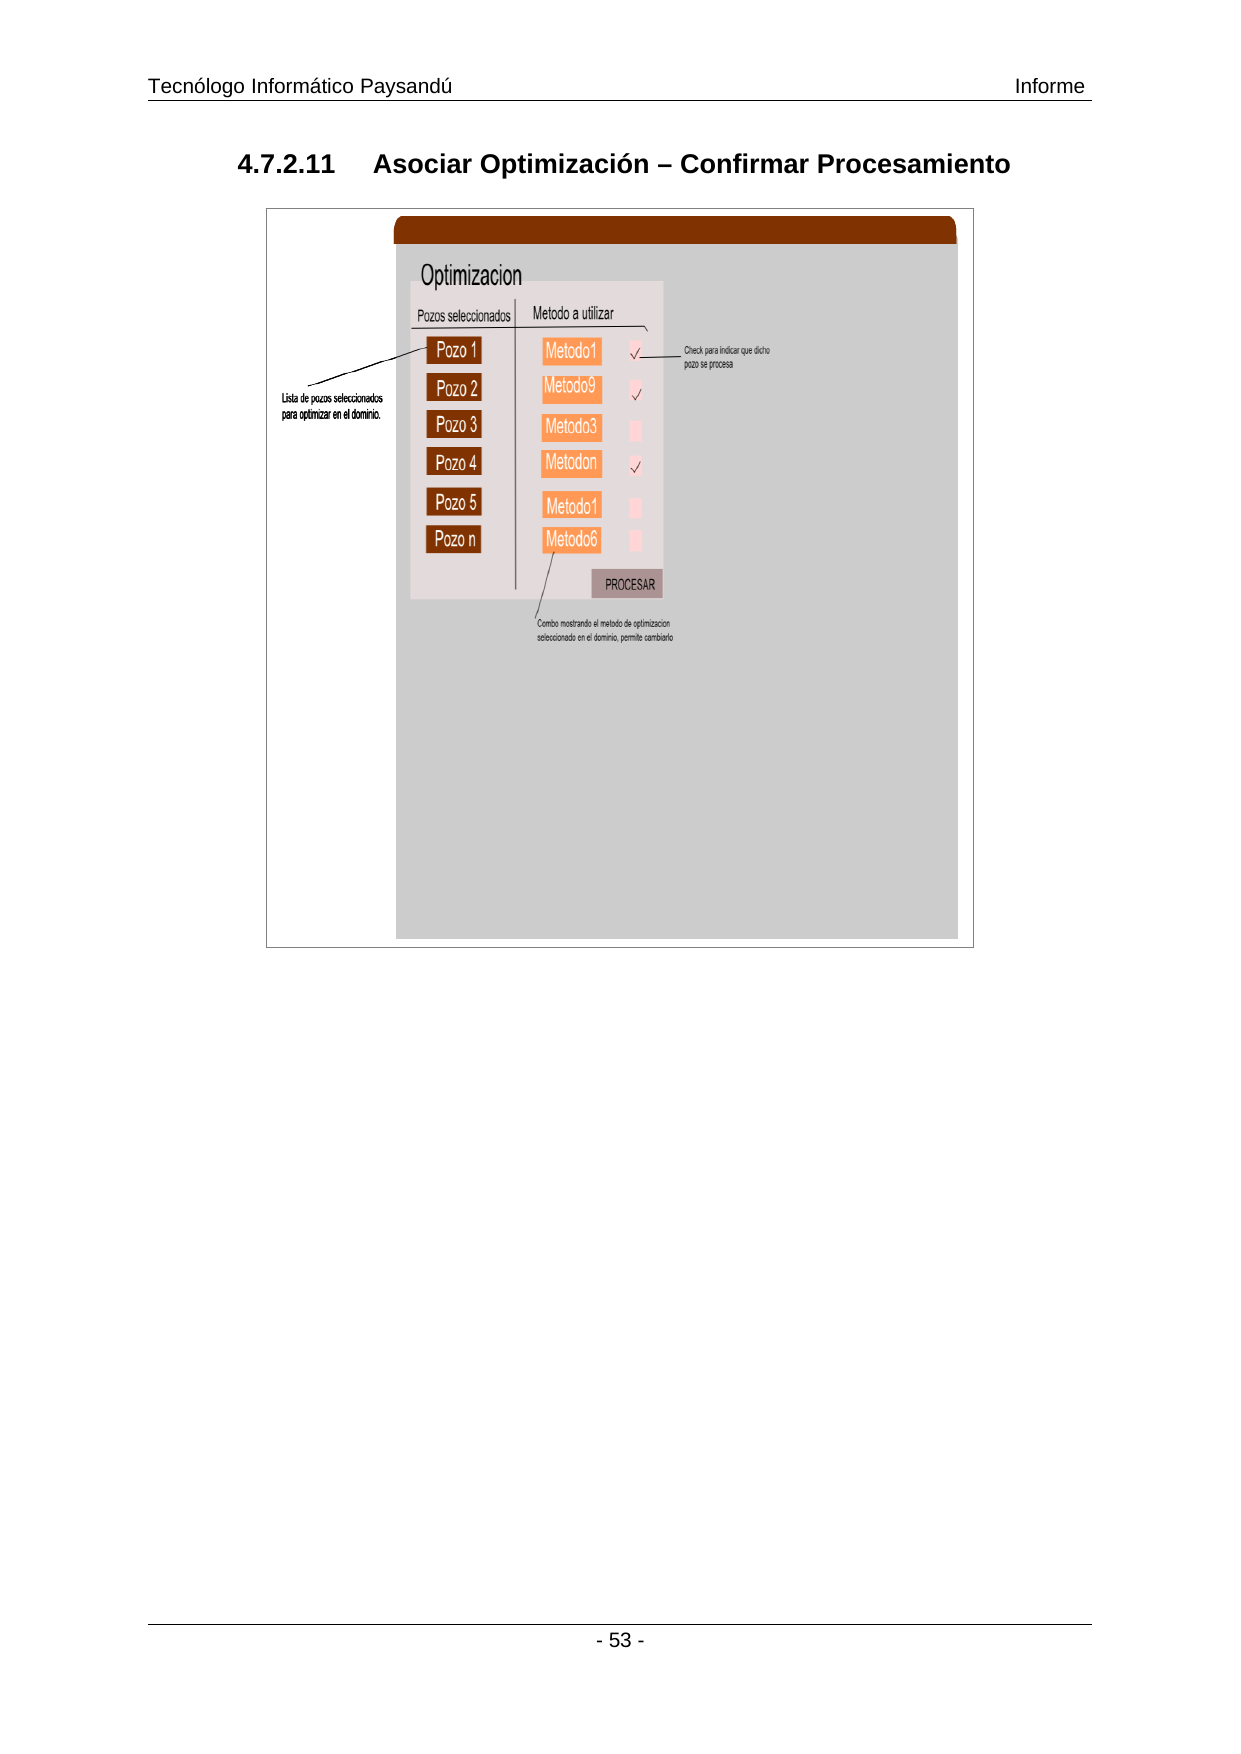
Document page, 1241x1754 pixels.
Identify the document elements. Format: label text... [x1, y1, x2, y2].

subtitle Asociar Optimización – Confirmar Procesamiento [237, 148, 1092, 179]
picture [282, 216, 958, 939]
